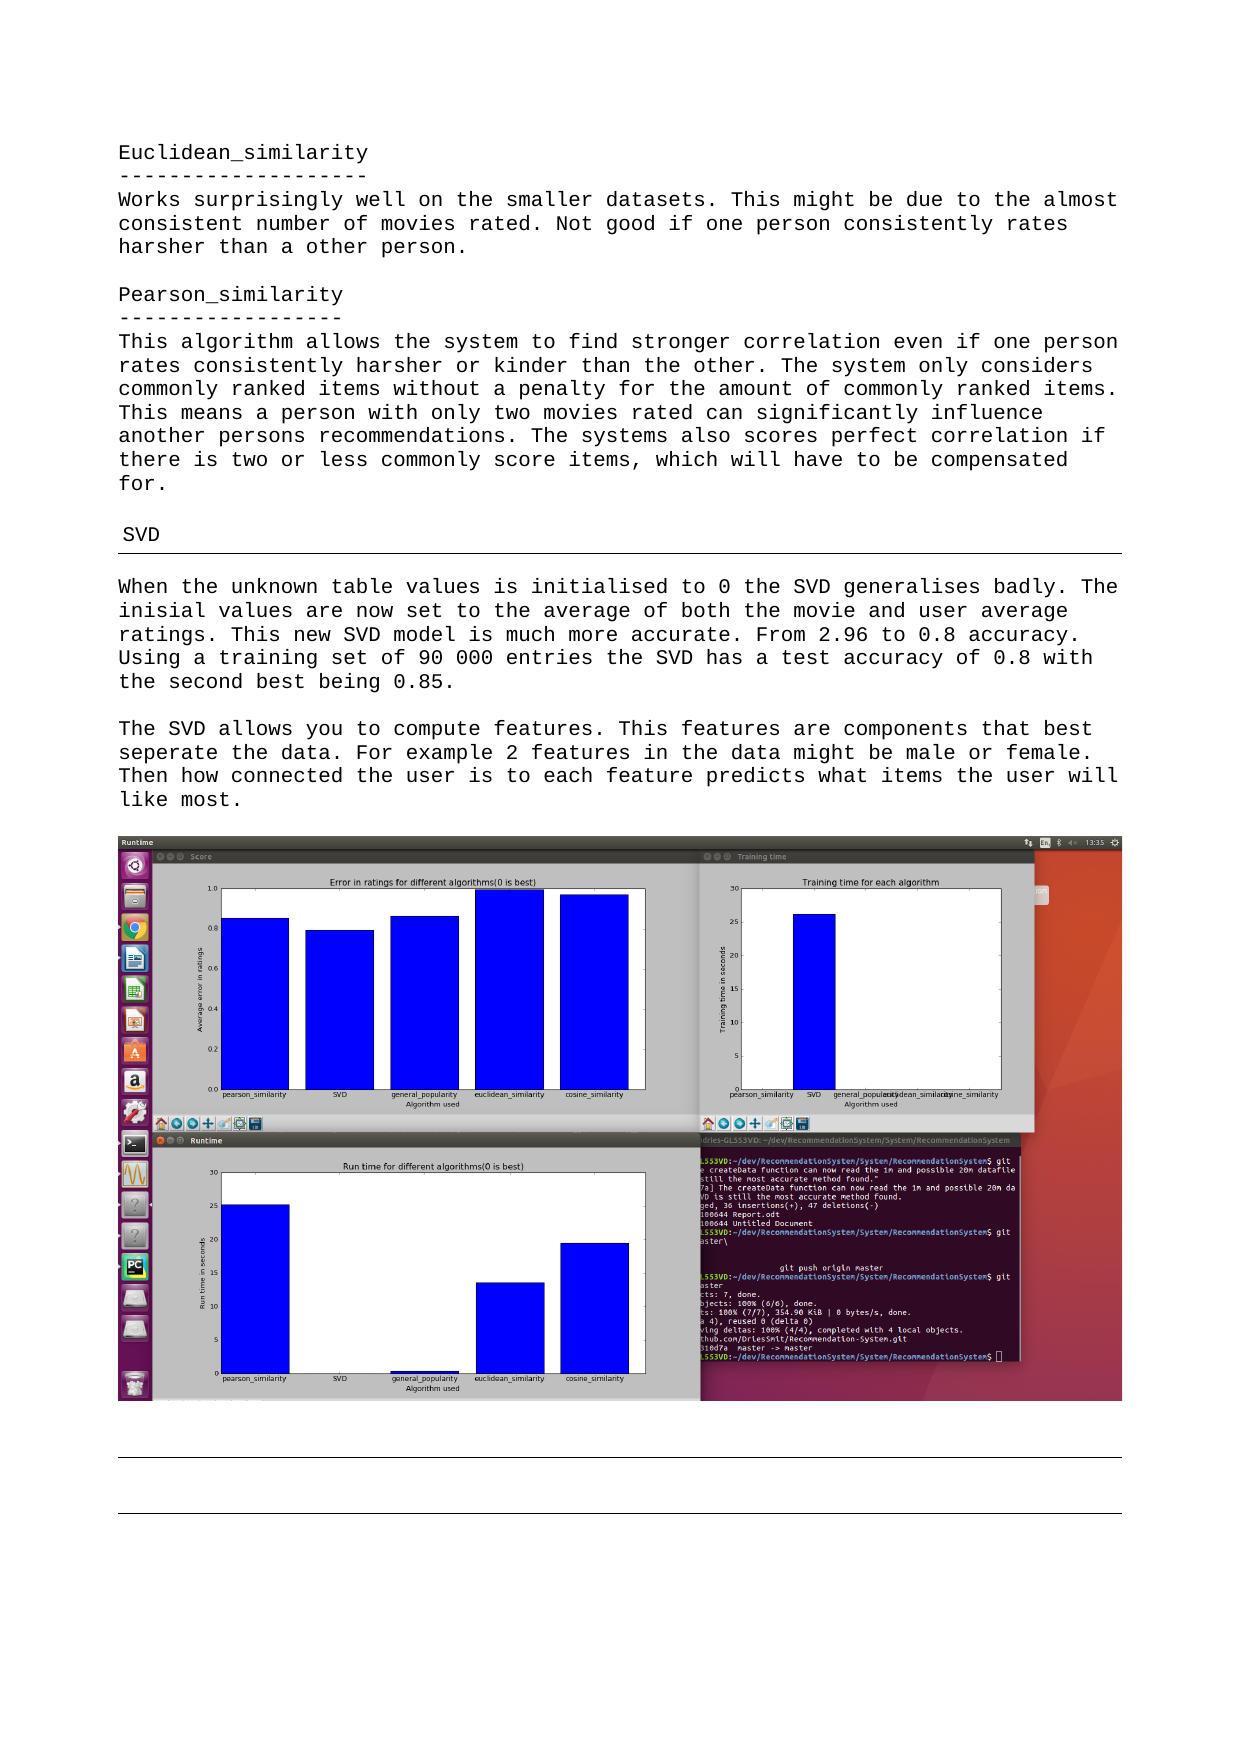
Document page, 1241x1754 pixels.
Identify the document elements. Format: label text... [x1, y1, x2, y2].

text Pearson_similarity [118, 284, 1122, 307]
picture [118, 836, 1123, 1401]
text ------------------ [118, 307, 1122, 331]
text This algorithm allows the system to find stronger correlation even if one person rates consistently harsher or kinder than the other. The system only considers commonly ranked items without a penalty for the amount of commonly ranked items. This means a person with only two movies rated can significantly influence another persons recommendations. The systems also scores perfect correlation if there is two or less commonly score items, which will have to be compensated for. [118, 331, 1122, 496]
text The SVD allows you to compute features. This features are components that best seperate the data. For example 2 features in the data might be male or female. Then how connected the user is to each feature predicts what items the user will like most. [118, 718, 1122, 813]
text When the unknown table values is initialised to 0 the SVD generalises badly. The inisial values are now set to the average of both the movie and user average ratings. This new SVD model is much more accurate. From 2.96 to 0.8 accuracy. Using a training set of 90 000 entries the SVD has a test accuracy of 0.8 with the second best being 0.85. [118, 576, 1122, 694]
text -------------------- [118, 165, 1122, 189]
text Works surprisingly well on the smaller datasets. This might be due to the almost consistent number of movies rated. Not good if one person consistently rates harsher than a other person. [118, 189, 1122, 260]
text SVD [118, 520, 1122, 553]
text Euclidean_similarity [118, 142, 1122, 165]
